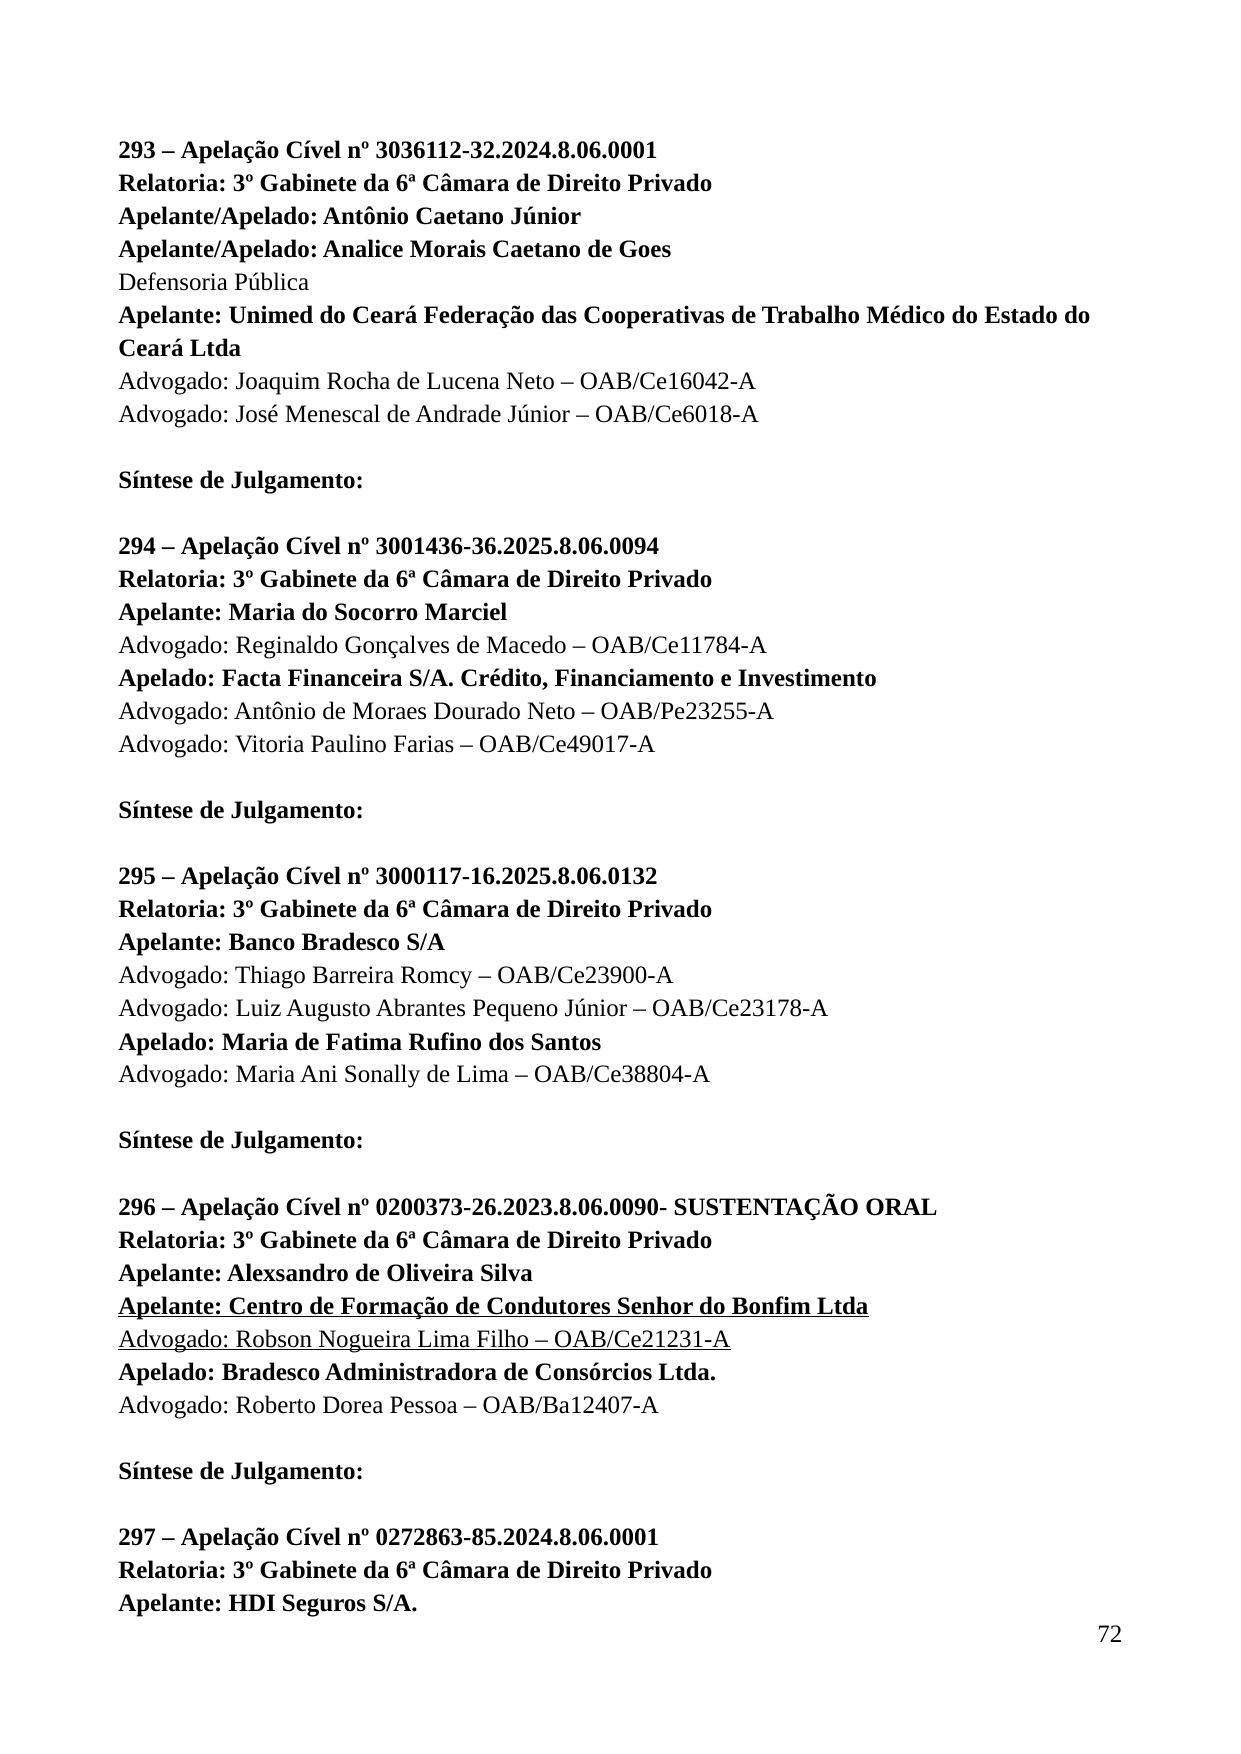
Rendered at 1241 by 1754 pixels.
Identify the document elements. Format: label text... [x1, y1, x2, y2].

text Síntese de Julgamento: 294 – Apelação Cível nº 3001436-36.2025.8.06.0094 Relatoria: 3º Gabinete da 6ª Câmara de Direito Privado Apelante: Maria do Socorro Marciel Advogado: Reginaldo Gonçalves de Macedo – OAB/Ce11784-A Apelado: Facta Financeira S/A. Crédito, Financiamento e Investimento Advogado: Antônio de Moraes Dourado Neto – OAB/Pe23255-A Advogado: Vitoria Paulino Farias – OAB/Ce49017-A [118, 432, 1122, 758]
text 293 – Apelação Cível nº 3036112-32.2024.8.06.0001 Relatoria: 3º Gabinete da 6ª Câmara de Direito Privado Apelante/Apelado: Antônio Caetano Júnior Apelante/Apelado: Analice Morais Caetano de Goes [118, 135, 1122, 263]
text Síntese de Julgamento: 295 – Apelação Cível nº 3000117-16.2025.8.06.0132 Relatoria: 3º Gabinete da 6ª Câmara de Direito Privado Apelante: Banco Bradesco S/A Advogado: Thiago Barreira Romcy – OAB/Ce23900-A Advogado: Luiz Augusto Abrantes Pequeno Júnior – OAB/Ce23178-A Apelado: Maria de Fatima Rufino dos Santos Advogado: Maria Ani Sonally de Lima – OAB/Ce38804-A [118, 762, 1122, 1088]
text Defensoria Pública Apelante: Unimed do Ceará Federação das Cooperativas de Trabalho Médico do Estado do Ceará Ltda Advogado: Joaquim Rocha de Lucena Neto – OAB/Ce16042-A Advogado: José Menescal de Andrade Júnior – OAB/Ce6018-A [118, 267, 1122, 428]
text Síntese de Julgamento: 296 – Apelação Cível nº 0200373-26.2023.8.06.0090- SUSTENTAÇÃO ORAL Relatoria: 3º Gabinete da 6ª Câmara de Direito Privado Apelante: Alexsandro de Oliveira Silva Apelante: Centro de Formação de Condutores Senhor do Bonfim Ltda Advogado: Robson Nogueira Lima Filho – OAB/Ce21231-A Apelado: Bradesco Administradora de Consórcios Ltda. Advogado: Roberto Dorea Pessoa – OAB/Ba12407-A [118, 1093, 1122, 1418]
text Síntese de Julgamento: 297 – Apelação Cível nº 0272863-85.2024.8.06.0001 Relatoria: 3º Gabinete da 6ª Câmara de Direito Privado Apelante: HDI Seguros S/A. [118, 1423, 1122, 1617]
